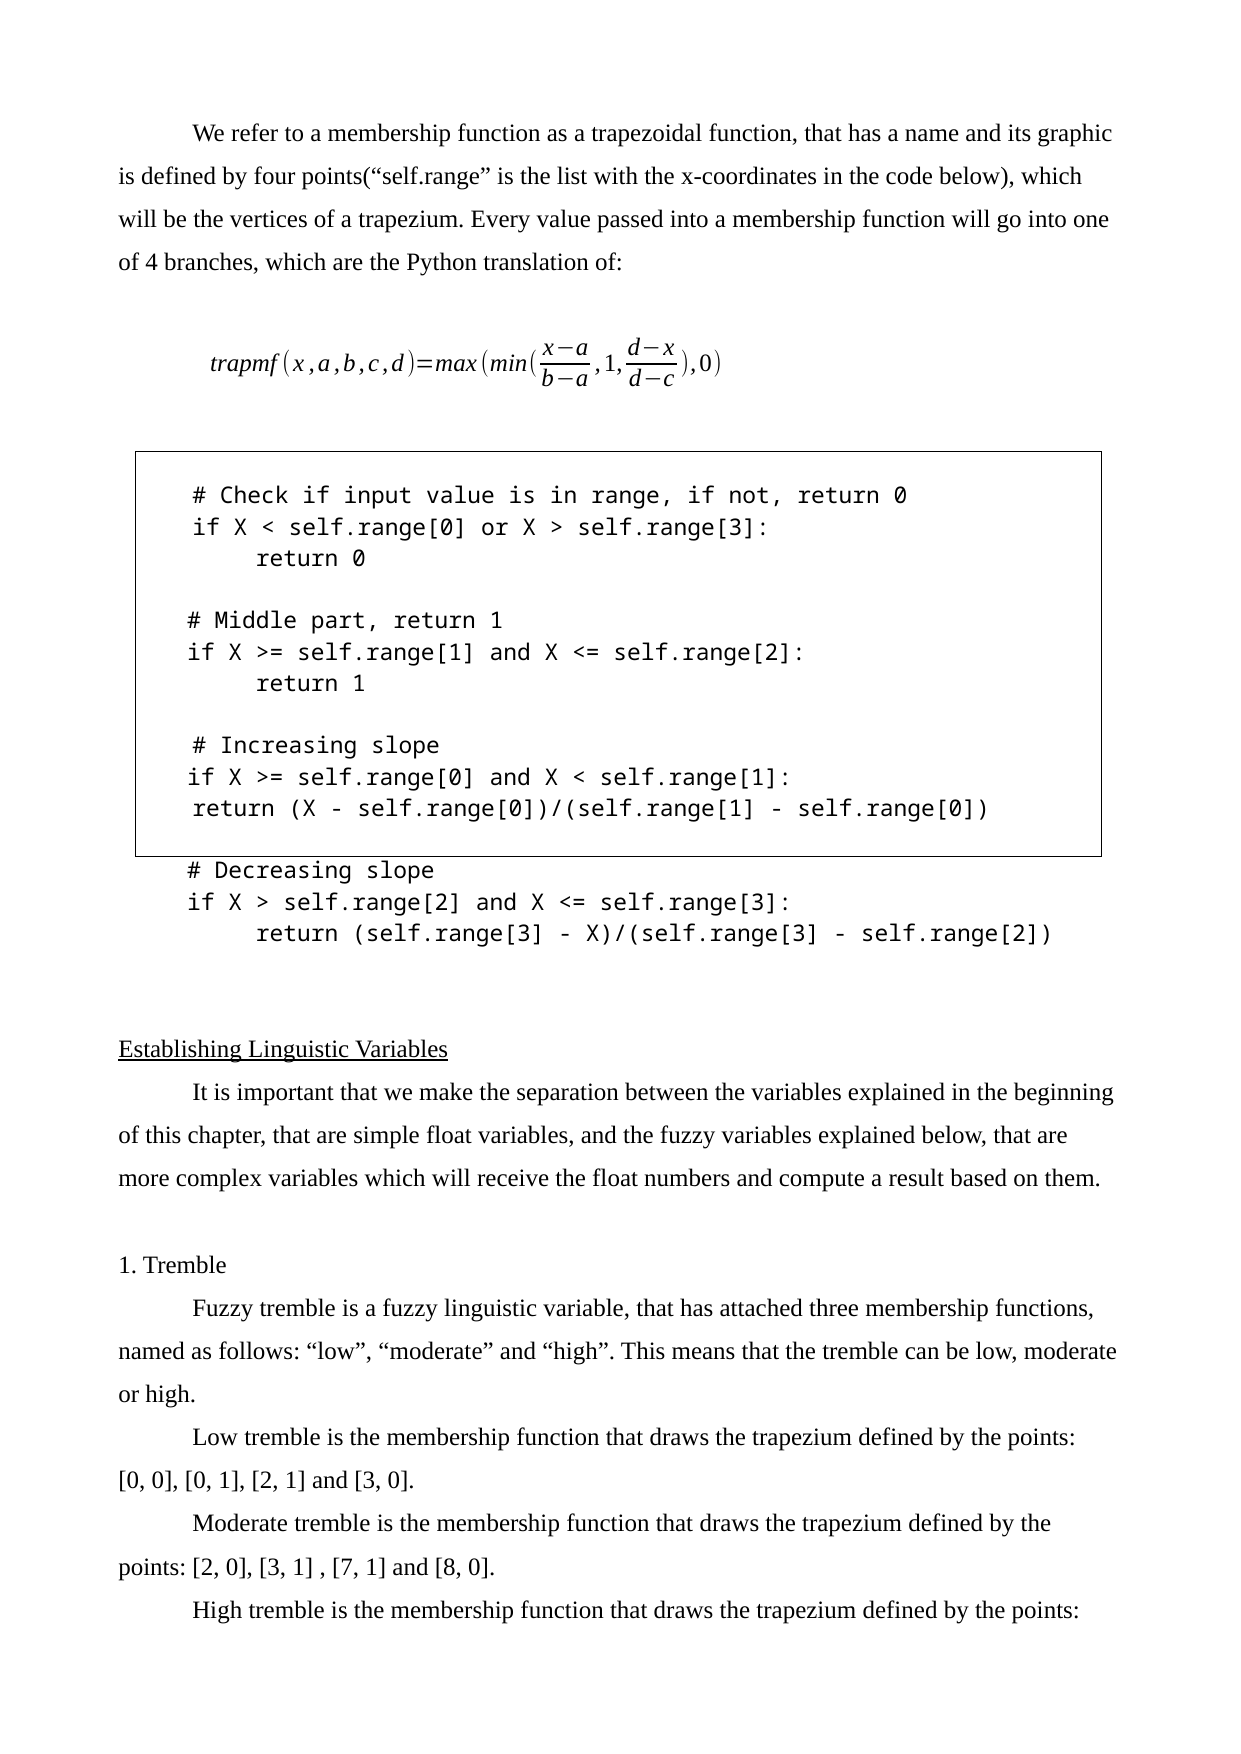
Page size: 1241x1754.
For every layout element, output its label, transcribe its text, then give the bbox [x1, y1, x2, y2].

text # Check if input value is in range, if not, return 0 [136, 479, 1101, 510]
text [0, 0], [0, 1], [2, 1] and [3, 0]. [118, 1465, 1122, 1494]
text [1102, 667, 1122, 698]
text return 1 [136, 667, 1101, 698]
text [1102, 542, 1122, 573]
text 1. Tremble [118, 1250, 1122, 1278]
text It is important that we make the separation between the variables explained in the beginning of this chapter, that are simple float variables, and the fuzzy variables explained below, that are more complex variables which will receive the float numbers and compute a result based on them. [118, 1077, 1122, 1192]
text [118, 542, 135, 573]
text [118, 604, 135, 635]
text # Increasing slope [136, 729, 1101, 760]
text [1102, 729, 1122, 760]
text Moderate tremble is the membership function that draws the trapezium defined by the points: [2, 0], [3, 1] , [7, 1] and [8, 0]. [118, 1508, 1122, 1580]
text return (X - self.range[0])/(self.range[1] - self.range[0]) [136, 792, 1101, 823]
text [118, 667, 135, 698]
text [118, 729, 135, 760]
text return 0 [136, 542, 1101, 573]
text if X > self.range[2] and X <= self.range[3]: [118, 885, 1122, 917]
text if X < self.range[0] or X > self.range[3]: [136, 510, 1101, 542]
text if X >= self.range[0] and X < self.range[1]: [136, 760, 1101, 792]
text return (self.range[3] - X)/(self.range[3] - self.range[2]) [118, 917, 1122, 948]
text if X >= self.range[1] and X <= self.range[2]: [136, 635, 1101, 667]
text # Decreasing slope [118, 854, 1122, 885]
text We refer to a membership function as a trapezoidal function, that has a name and its graphic is defined by four points(“self.range” is the list with the x-coordinates in the code below), which will be the vertices of a trapezium. Every value passed into a membership function will go into one of 4 branches, which are the Python translation of: [118, 118, 1122, 276]
text Fuzzy tremble is a fuzzy linguistic variable, that has attached three membership functions, named as follows: “low”, “moderate” and “high”. This means that the tremble can be low, moderate or high. [118, 1293, 1122, 1408]
text Establishing Linguistic Variables [118, 1034, 1122, 1063]
text # Middle part, return 1 [136, 604, 1101, 635]
text [1102, 604, 1122, 635]
text High tremble is the membership function that draws the trapezium defined by the points: [118, 1595, 1122, 1623]
text Low tremble is the membership function that draws the trapezium defined by the points: [118, 1422, 1122, 1451]
